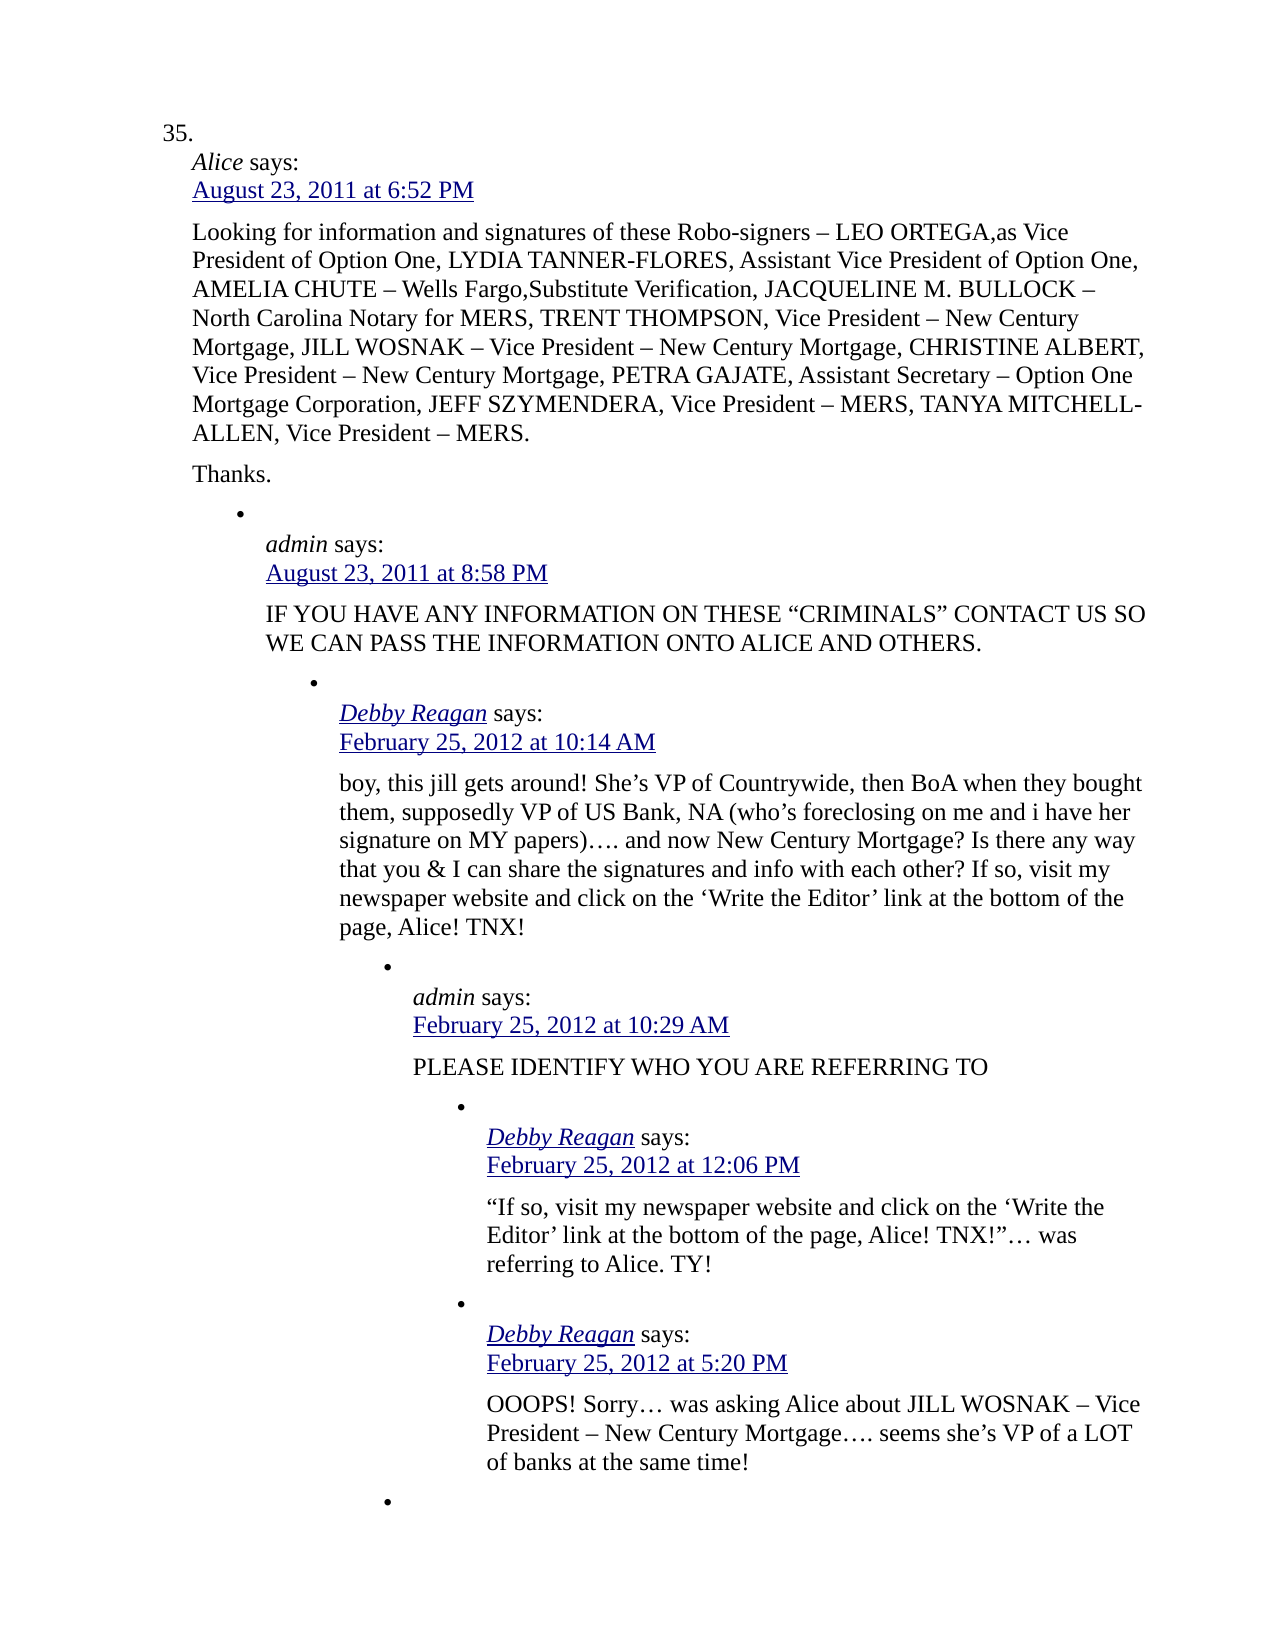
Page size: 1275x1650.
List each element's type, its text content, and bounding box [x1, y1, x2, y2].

list admin says: [236, 529, 1157, 558]
list February 25, 2012 at 10:14 AM [309, 727, 1157, 756]
list August 23, 2011 at 8:58 PM [236, 558, 1157, 587]
list Alice says: [162, 147, 1157, 176]
list Looking for information and signatures of these Robo-signers – LEO ORTEGA,as Vice President of Option One, LYDIA TANNER-FLORES, Assistant Vice President of Option One, AMELIA CHUTE – Wells Fargo,Substitute Verification, JACQUELINE M. BULLOCK – North Carolina Notary for MERS, TRENT THOMPSON, Vice President – New Century Mortgage, JILL WOSNAK – Vice President – New Century Mortgage, CHRISTINE ALBERT, Vice President – New Century Mortgage, PETRA GAJATE, Assistant Secretary – Option One Mortgage Corporation, JEFF SZYMENDERA, Vice President – MERS, TANYA MITCHELL-ALLEN, Vice President – MERS. [162, 217, 1157, 447]
list Thanks. [162, 459, 1157, 488]
list IF YOU HAVE ANY INFORMATION ON THESE “CRIMINALS” CONTACT US SO WE CAN PASS THE INFORMATION ONTO ALICE AND OTHERS. [236, 599, 1157, 657]
list February 25, 2012 at 10:29 AM [383, 1011, 1157, 1039]
list PLEASE IDENTIFY WHO YOU ARE REFERRING TO [383, 1052, 1157, 1081]
list admin says: [383, 982, 1157, 1011]
list boy, this jill gets around! She’s VP of Countrywide, then BoA when they bought them, supposedly VP of US Bank, NA (who’s foreclosing on me and i have her signature on MY papers)…. and now New Century Mortgage? Is there any way that you & I can share the signatures and info with each other? If so, visit my newspaper website and click on the ‘Write the Editor’ link at the bottom of the page, Alice! TNX! [309, 768, 1157, 941]
list OOOPS! Sorry… was asking Alice about JILL WOSNAK – Vice President – New Century Mortgage…. seems she’s VP of a LOT of banks at the same time! [457, 1389, 1157, 1476]
list August 23, 2011 at 6:52 PM [162, 176, 1157, 204]
list Debby Reagan says: [457, 1319, 1157, 1348]
list Debby Reagan says: [309, 698, 1157, 727]
list “If so, visit my newspaper website and click on the ‘Write the Editor’ link at the bottom of the page, Alice! TNX!”… was referring to Alice. TY! [457, 1192, 1157, 1278]
list Debby Reagan says: [457, 1122, 1157, 1151]
list February 25, 2012 at 5:20 PM [457, 1348, 1157, 1377]
list February 25, 2012 at 12:06 PM [457, 1151, 1157, 1179]
